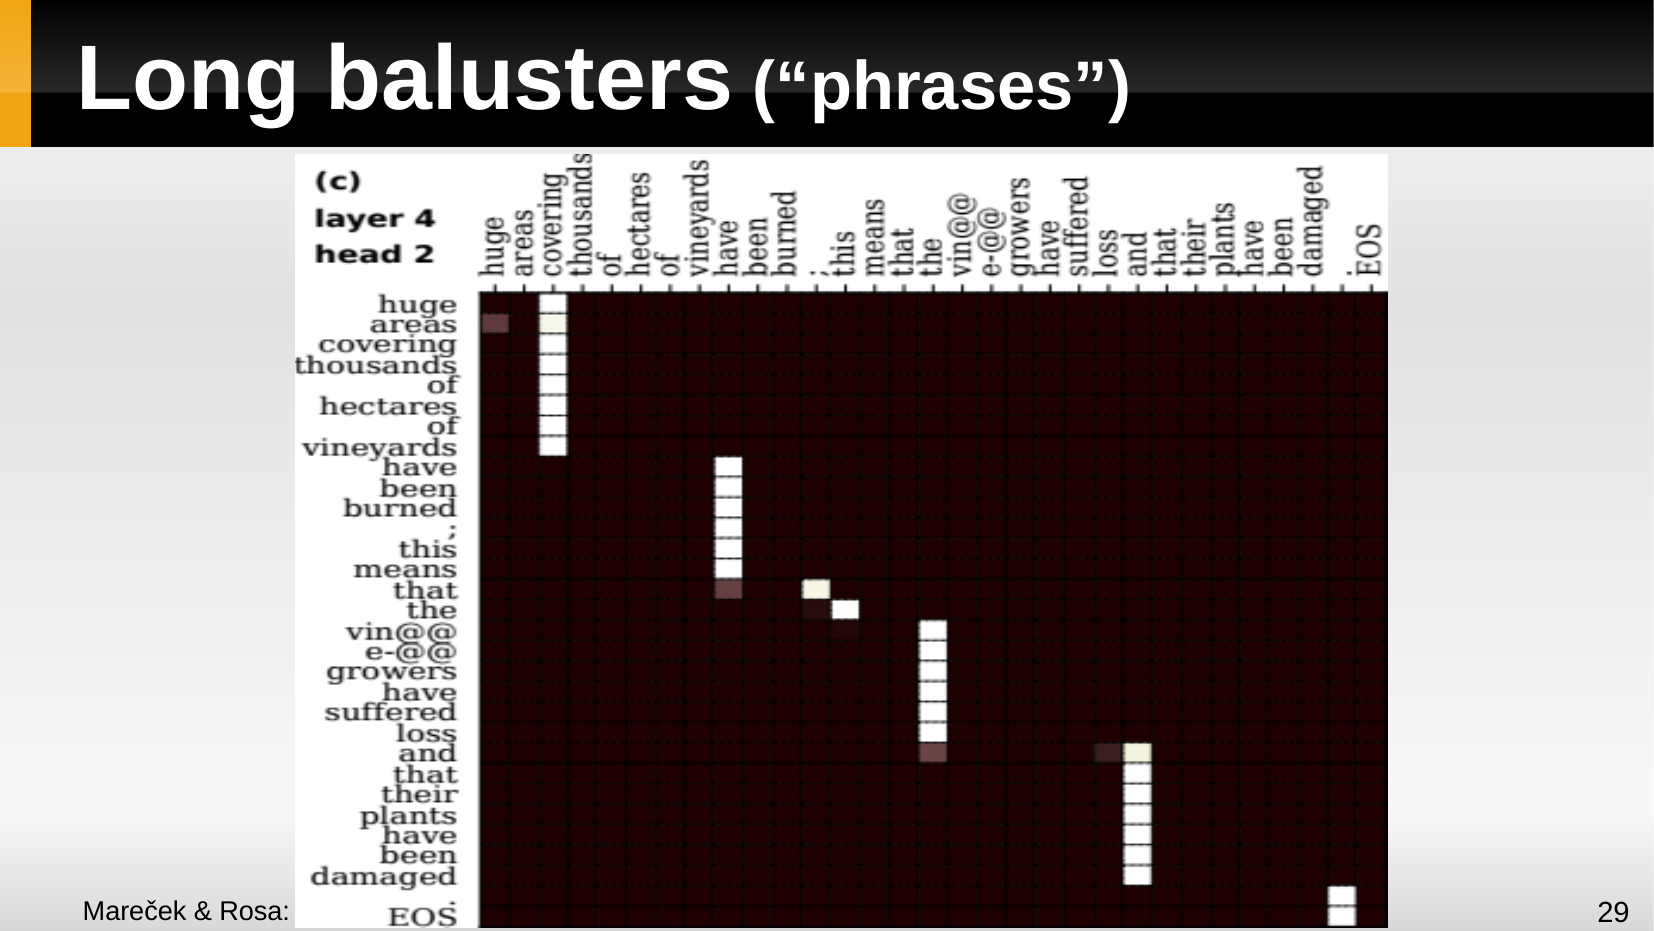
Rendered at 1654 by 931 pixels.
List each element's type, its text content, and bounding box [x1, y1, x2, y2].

picture [0, 0, 1654, 931]
title Long balusters (“phrases”) [76, 0, 1625, 156]
